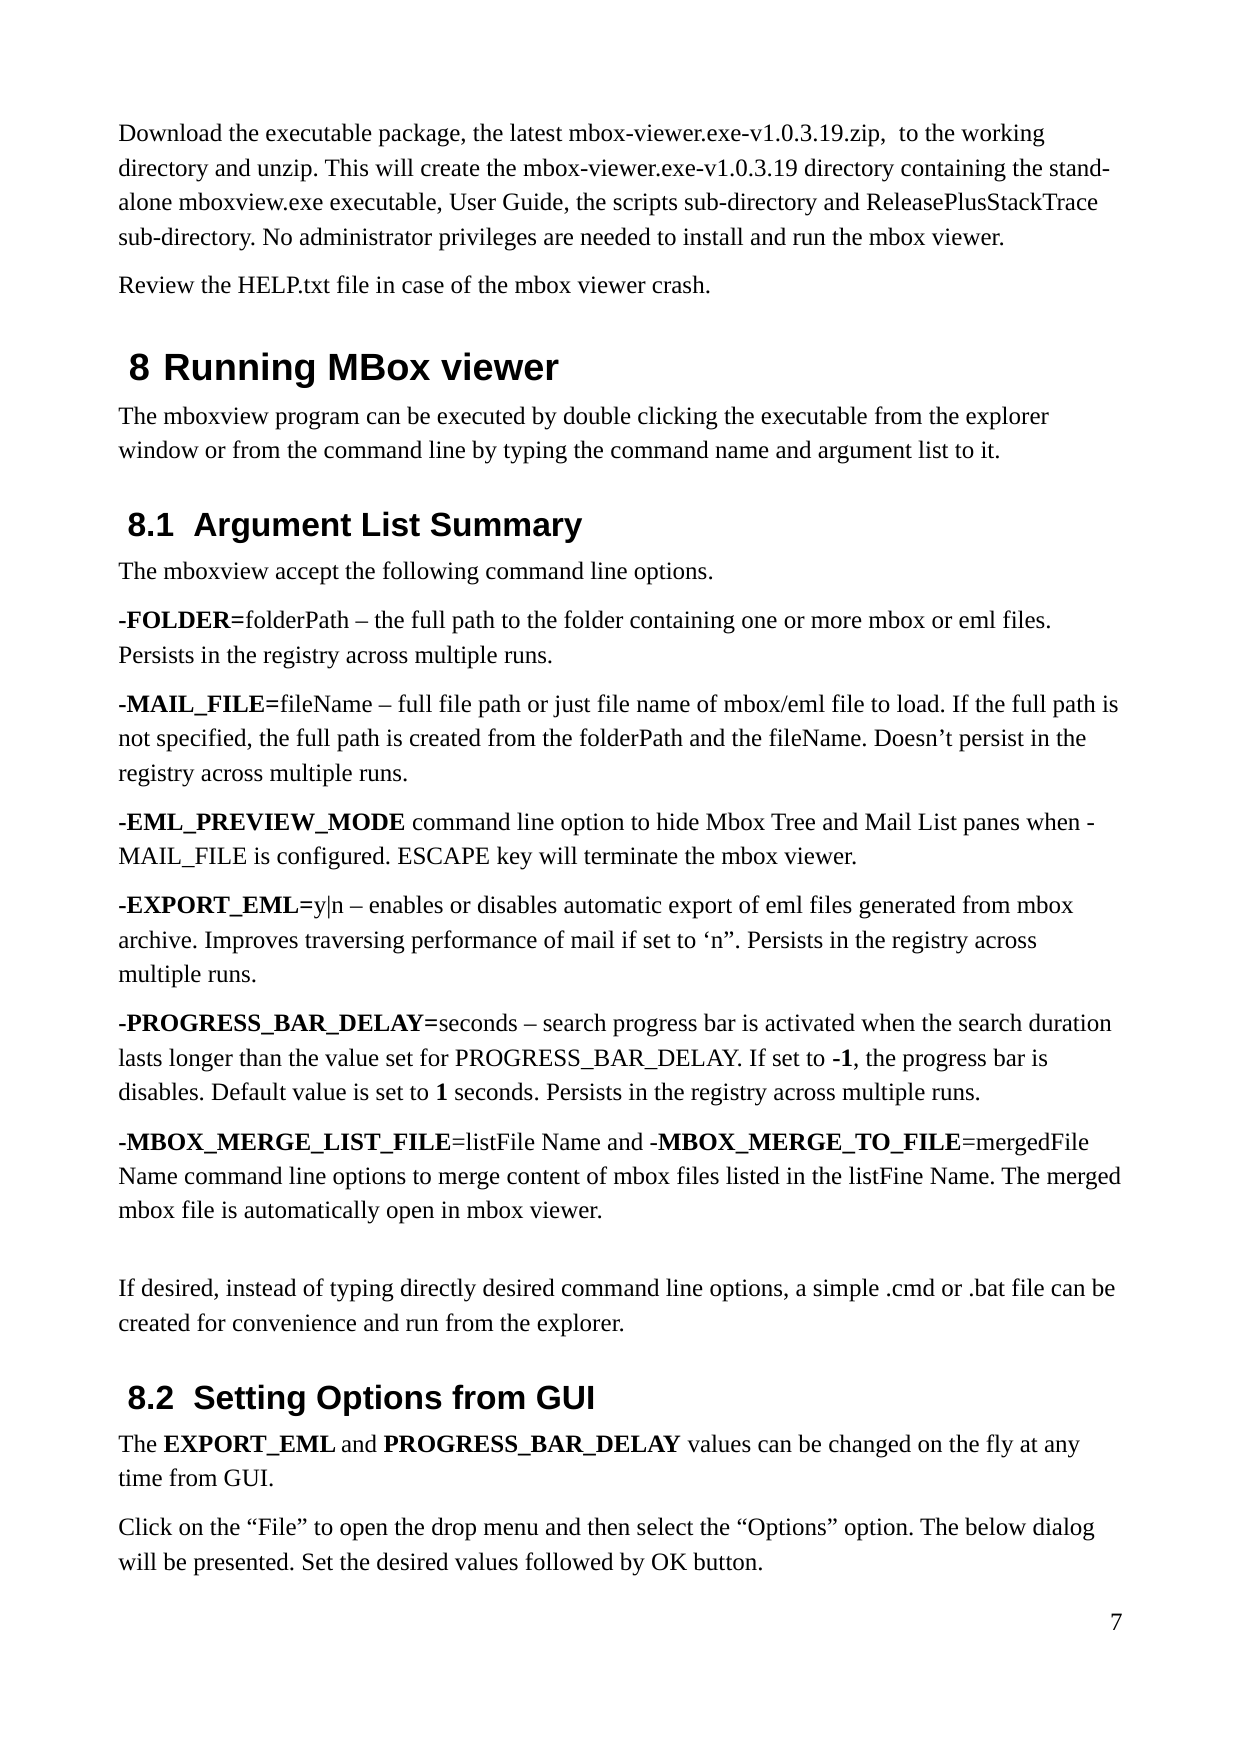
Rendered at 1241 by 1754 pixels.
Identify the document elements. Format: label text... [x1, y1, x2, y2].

text Review the HELP.txt file in case of the mbox viewer crash. [118, 271, 1122, 299]
text The EXPORT_EML and PROGRESS_BAR_DELAY values can be changed on the fly at any time from GUI. [118, 1429, 1122, 1492]
text -MBOX_MERGE_LIST_FILE=listFile Name and -MBOX_MERGE_TO_FILE=mergedFile Name command line options to merge content of mbox files listed in the listFine Name. The merged mbox file is automatically open in mbox viewer. [118, 1127, 1122, 1224]
text -MAIL_FILE=fileName – full file path or just file name of mbox/eml file to load. If the full path is not specified, the full path is created from the folderPath and the fileName. Doesn’t persist in the registry across multiple runs. [118, 689, 1122, 787]
subtitle Argument List Summary [118, 505, 1122, 544]
subtitle Setting Options from GUI [118, 1378, 1122, 1416]
subtitle Running MBox viewer [118, 345, 1122, 388]
text -EXPORT_EML=y|n – enables or disables automatic export of eml files generated from mbox archive. Improves traversing performance of mail if set to ‘n”. Persists in the registry across multiple runs. [118, 891, 1122, 988]
text The mboxview program can be executed by double clicking the executable from the explorer window or from the command line by typing the command name and argument list to it. [118, 401, 1122, 464]
text Download the executable package, the latest mbox-viewer.exe-v1.0.3.19.zip, to the working directory and unzip. This will create the mbox-viewer.exe-v1.0.3.19 directory containing the stand-alone mboxview.exe executable, User Guide, the scripts sub-directory and ReleasePlusStackTrace sub-directory. No administrator privileges are needed to install and run the mbox viewer. [118, 118, 1122, 250]
text The mboxview accept the following command line options. [118, 556, 1122, 585]
text -PROGRESS_BAR_DELAY=seconds – search progress bar is activated when the search duration lasts longer than the value set for PROGRESS_BAR_DELAY. If set to -1, the progress bar is disables. Default value is set to 1 seconds. Persists in the registry across multiple runs. [118, 1008, 1122, 1106]
text -FOLDER=folderPath – the full path to the folder containing one or more mbox or eml files. Persists in the registry across multiple runs. [118, 605, 1122, 669]
text If desired, instead of typing directly desired command line options, a simple .cmd or .bat file can be created for convenience and run from the explorer. [118, 1273, 1122, 1337]
text -EML_PREVIEW_MODE command line option to hide Mbox Tree and Mail List panes when -MAIL_FILE is configured. ESCAPE key will terminate the mbox viewer. [118, 807, 1122, 870]
text Click on the “File” to open the drop menu and then select the “Options” option. The below dialog will be presented. Set the desired values followed by OK button. [118, 1512, 1122, 1576]
